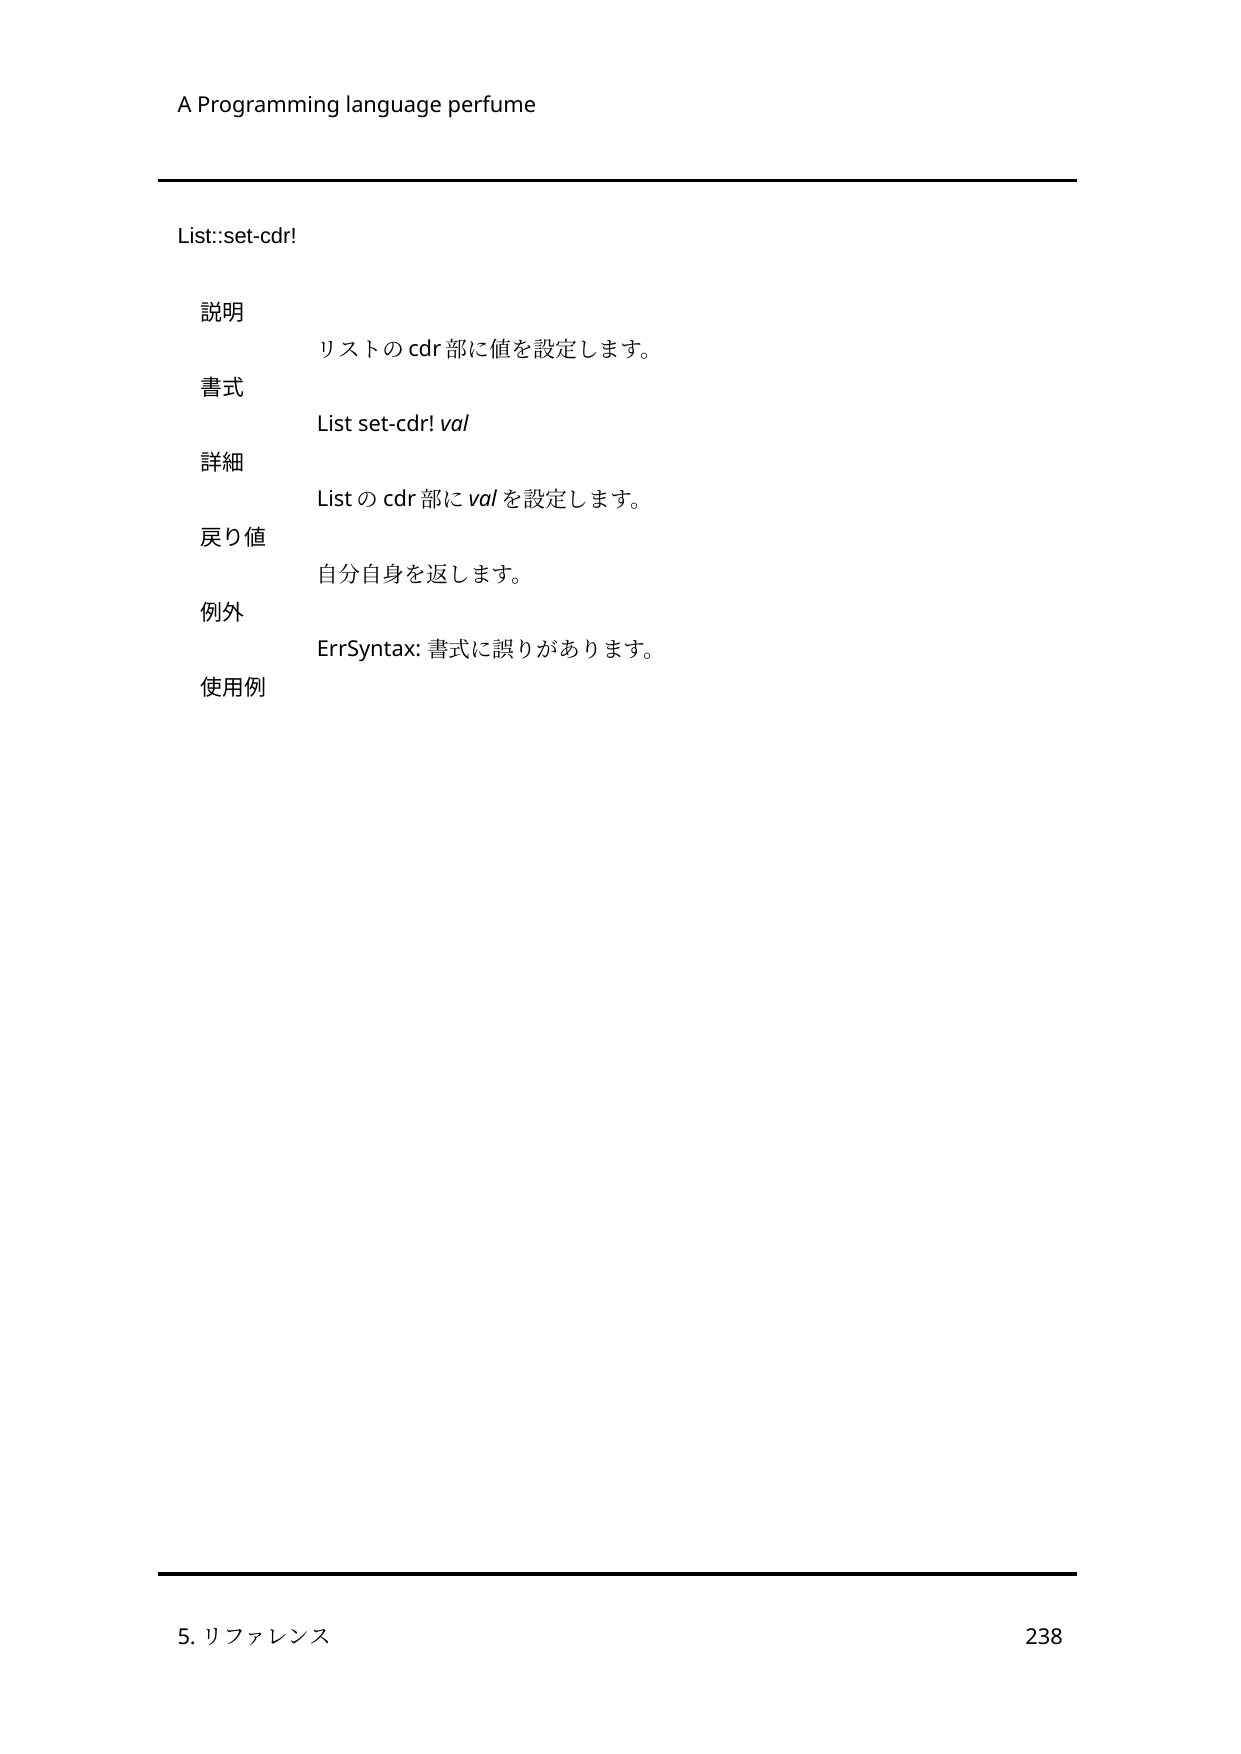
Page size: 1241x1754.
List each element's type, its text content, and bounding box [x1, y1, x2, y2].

table_cell [317, 667, 1063, 742]
table_cell 自分自身を返します。 [317, 517, 1063, 592]
table_cell 戻り値 [200, 517, 317, 592]
table_header リストのcdr部に値を設定します。 [317, 292, 1063, 367]
table_cell 書式 [200, 367, 317, 442]
table_cell 例外 [200, 592, 317, 667]
table_cell List set-cdr! val [317, 367, 1063, 442]
table_cell 詳細 [200, 442, 317, 517]
subtitle List::set-cdr! [177, 217, 1063, 254]
table_cell ErrSyntax: 書式に誤りがあります。 [317, 592, 1063, 667]
table_cell Listのcdr部にvalを設定します。 [317, 442, 1063, 517]
table_cell 使用例 [200, 667, 317, 742]
table_header 説明 [200, 292, 317, 367]
